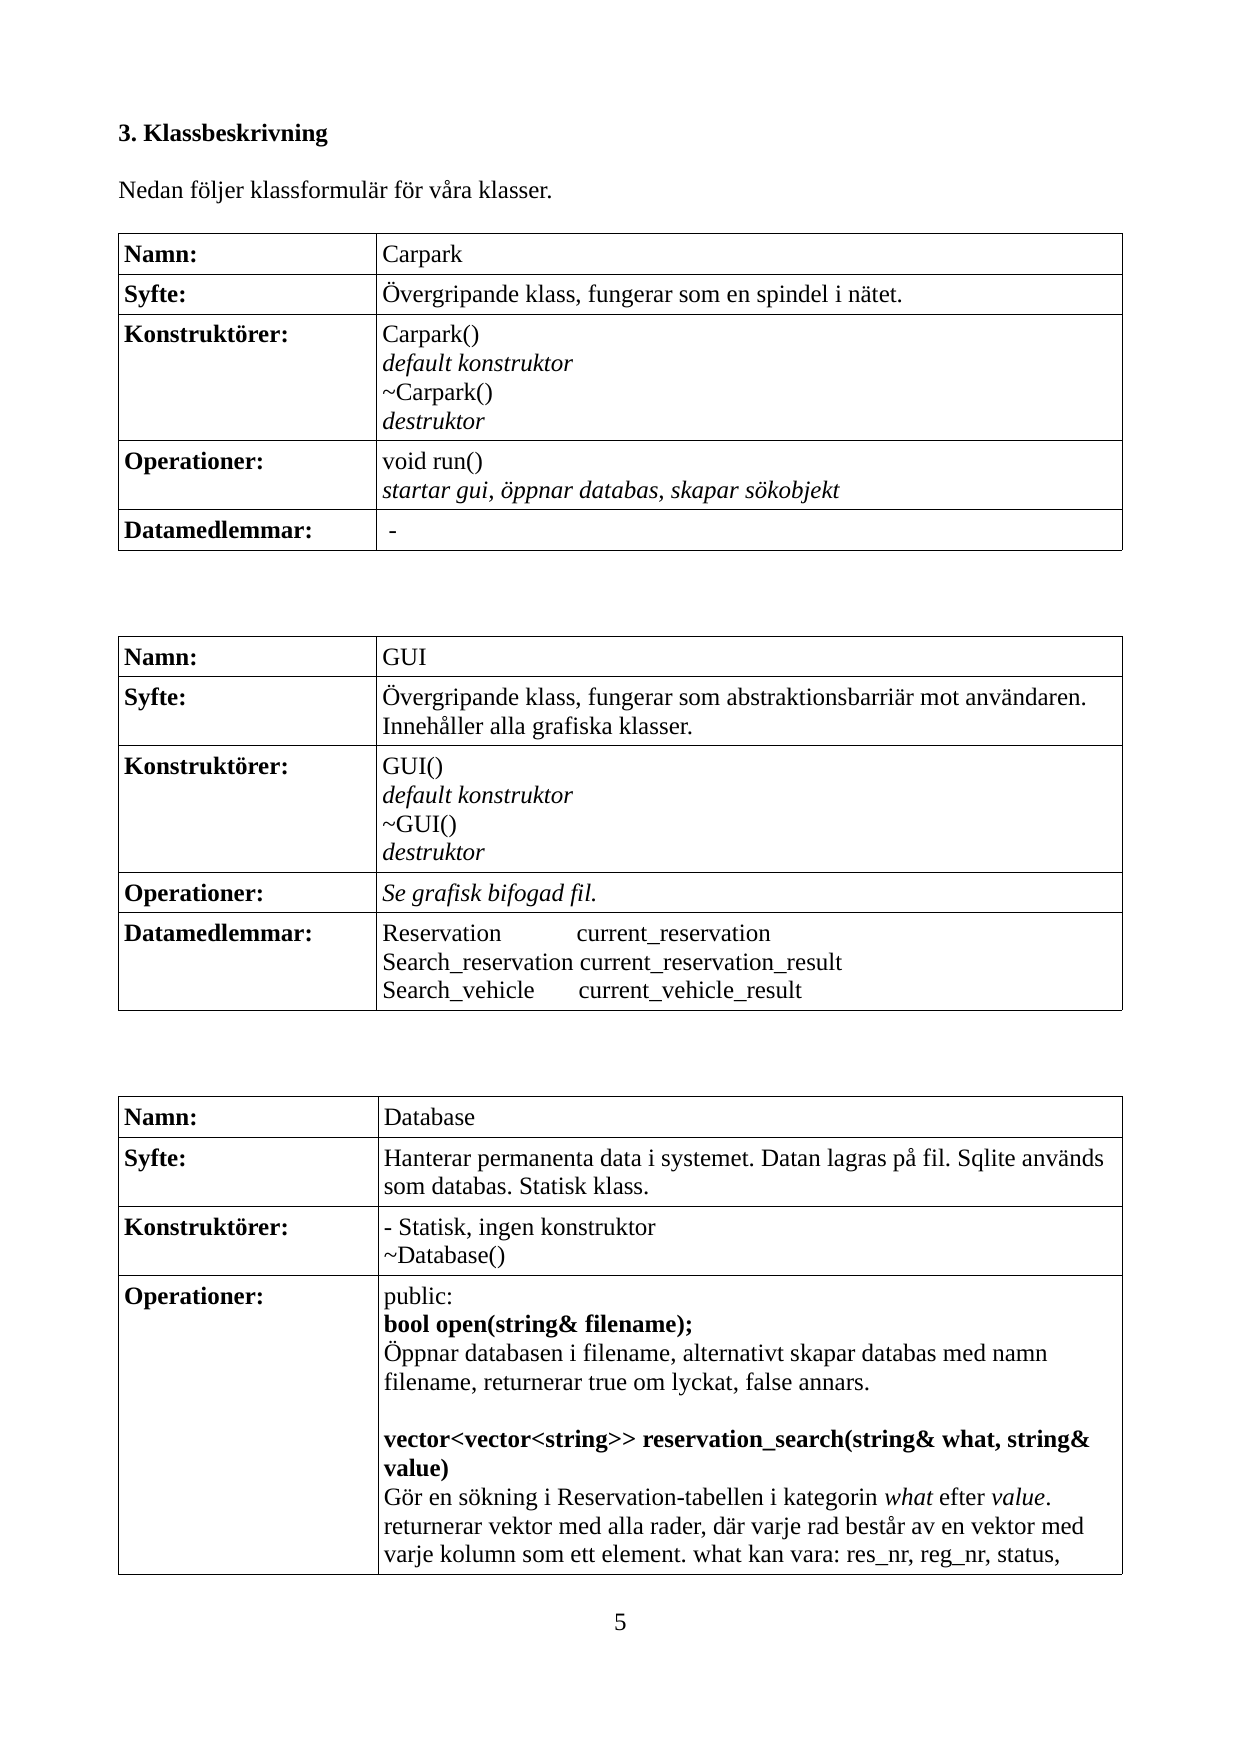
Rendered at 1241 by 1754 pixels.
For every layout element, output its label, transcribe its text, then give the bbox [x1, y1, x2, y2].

text 3. Klassbeskrivning Nedan följer klassformulär för våra klasser. [118, 118, 1122, 204]
table_cell Carpark() default konstruktor ~Carpark() destruktor [377, 315, 1122, 440]
table_cell Hanterar permanenta data i systemet. Datan lagras på fil. Sqlite används som databas. Statisk klass. [379, 1138, 1122, 1206]
table_cell Datamedlemmar: [119, 510, 376, 550]
table_cell - Statisk, ingen konstruktor ~Database() [379, 1207, 1122, 1275]
table_cell Datamedlemmar: [119, 913, 376, 1010]
table_cell void run() startar gui, öppnar databas, skapar sökobjekt [377, 441, 1122, 509]
table_cell Operationer: [119, 1276, 378, 1574]
table_header Namn: [119, 1097, 378, 1137]
table_cell Konstruktörer: [119, 746, 376, 872]
table_cell Övergripande klass, fungerar som abstraktionsbarriär mot användaren. Innehåller alla grafiska klasser. [377, 677, 1122, 745]
table_cell Konstruktörer: [119, 1207, 378, 1275]
table_header Carpark [377, 234, 1122, 273]
table_header Namn: [119, 234, 376, 273]
table_header Database [379, 1097, 1122, 1137]
table_header GUI [377, 637, 1122, 676]
table_cell Syfte: [119, 1138, 378, 1206]
table_cell Operationer: [119, 873, 376, 912]
table_cell Syfte: [119, 275, 376, 314]
table_cell Se grafisk bifogad fil. [377, 873, 1122, 912]
table_cell Konstruktörer: [119, 315, 376, 440]
table_cell Övergripande klass, fungerar som en spindel i nätet. [377, 275, 1122, 314]
table_header Namn: [119, 637, 376, 676]
table_cell Reservation current_reservation Search_reservation current_reservation_result Search_vehicle current_vehicle_result [377, 913, 1122, 1010]
table_cell public: bool open(string& filename); Öppnar databasen i filename, alternativt skapar databas med namn filename, returnerar true om lyckat, false annars. vector<vector<string>> reservation_search(string& what, string& value) Gör en sökning i Reservation-tabellen i kategorin what efter value. returnerar vektor med alla rader, där varje rad består av en vektor med varje kolumn som ett element. what kan vara: res_nr, reg_nr, status, [379, 1276, 1122, 1574]
table_cell GUI() default konstruktor ~GUI() destruktor [377, 746, 1122, 872]
table_cell Operationer: [119, 441, 376, 509]
table_cell Syfte: [119, 677, 376, 745]
table_cell - [377, 510, 1122, 550]
